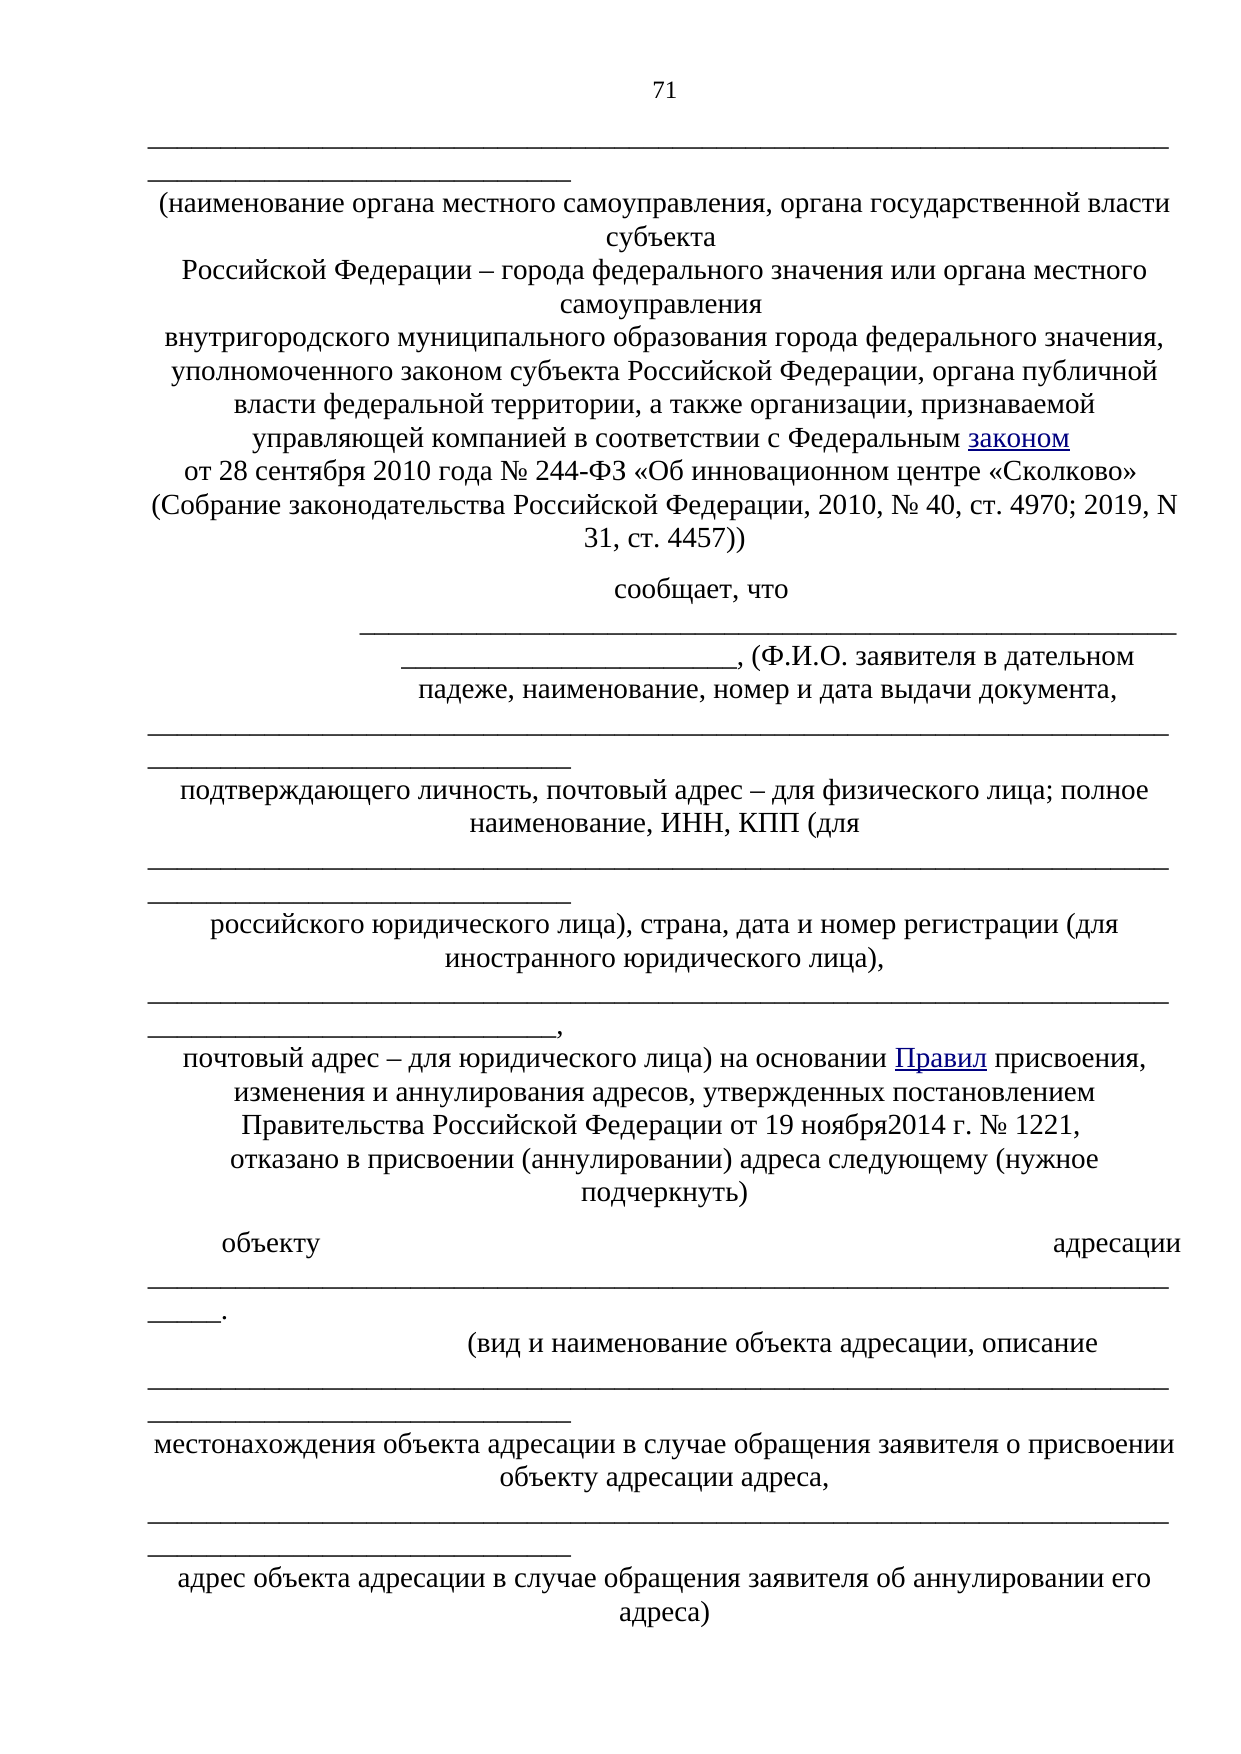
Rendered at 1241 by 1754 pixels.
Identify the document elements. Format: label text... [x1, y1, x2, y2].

text местонахождения объекта адресации в случае обращения заявителя о присвоении объекту адресации адреса, [148, 1426, 1181, 1493]
text сообщает, что _______________________________________________________________________________, (Ф.И.О. заявителя в дательном падеже, наименование, номер и дата выдачи документа, [221, 571, 1181, 705]
text (вид и наименование объекта адресации, описание [148, 1325, 1181, 1359]
text подтверждающего личность, почтовый адрес – для физического лица; полное наименование, ИНН, КПП (для [148, 772, 1181, 839]
text адрес объекта адресации в случае обращения заявителя об аннулировании его адреса) [148, 1560, 1181, 1627]
text __________________________________________________________________________________________________, [148, 973, 1181, 1040]
text (наименование органа местного самоуправления, органа государственной власти субъекта Российской Федерации – города федерального значения или органа местного самоуправления внутригородского муниципального образования города федерального значения, уполномоченного законом субъекта Российской Федерации, органа публичной власти федеральной территории, а также организации, признаваемой управляющей компанией в соответствии с Федеральным законом от 28 сентября 2010 года № 244-ФЗ «Об инновационном центре «Сколково» (Собрание законодательства Российской Федерации, 2010, № 40, ст. 4970; 2019, N 31, ст. 4457)) [148, 185, 1181, 554]
text ___________________________________________________________________________________________________ [148, 839, 1181, 906]
text ___________________________________________________________________________________________________ [148, 705, 1181, 772]
text ___________________________________________________________________________________________________ [148, 1359, 1181, 1426]
text ___________________________________________________________________________________________________ [148, 118, 1181, 185]
text почтовый адрес – для юридического лица) на основании Правил присвоения, изменения и аннулирования адресов, утвержденных постановлением Правительства Российской Федерации от 19 ноября2014 г. № 1221, отказано в присвоении (аннулировании) адреса следующему (нужное подчеркнуть) [148, 1040, 1181, 1208]
text российского юридического лица), страна, дата и номер регистрации (для иностранного юридического лица), [148, 906, 1181, 973]
text объекту адресации ___________________________________________________________________________. [148, 1225, 1181, 1325]
text ___________________________________________________________________________________________________ [148, 1493, 1181, 1560]
